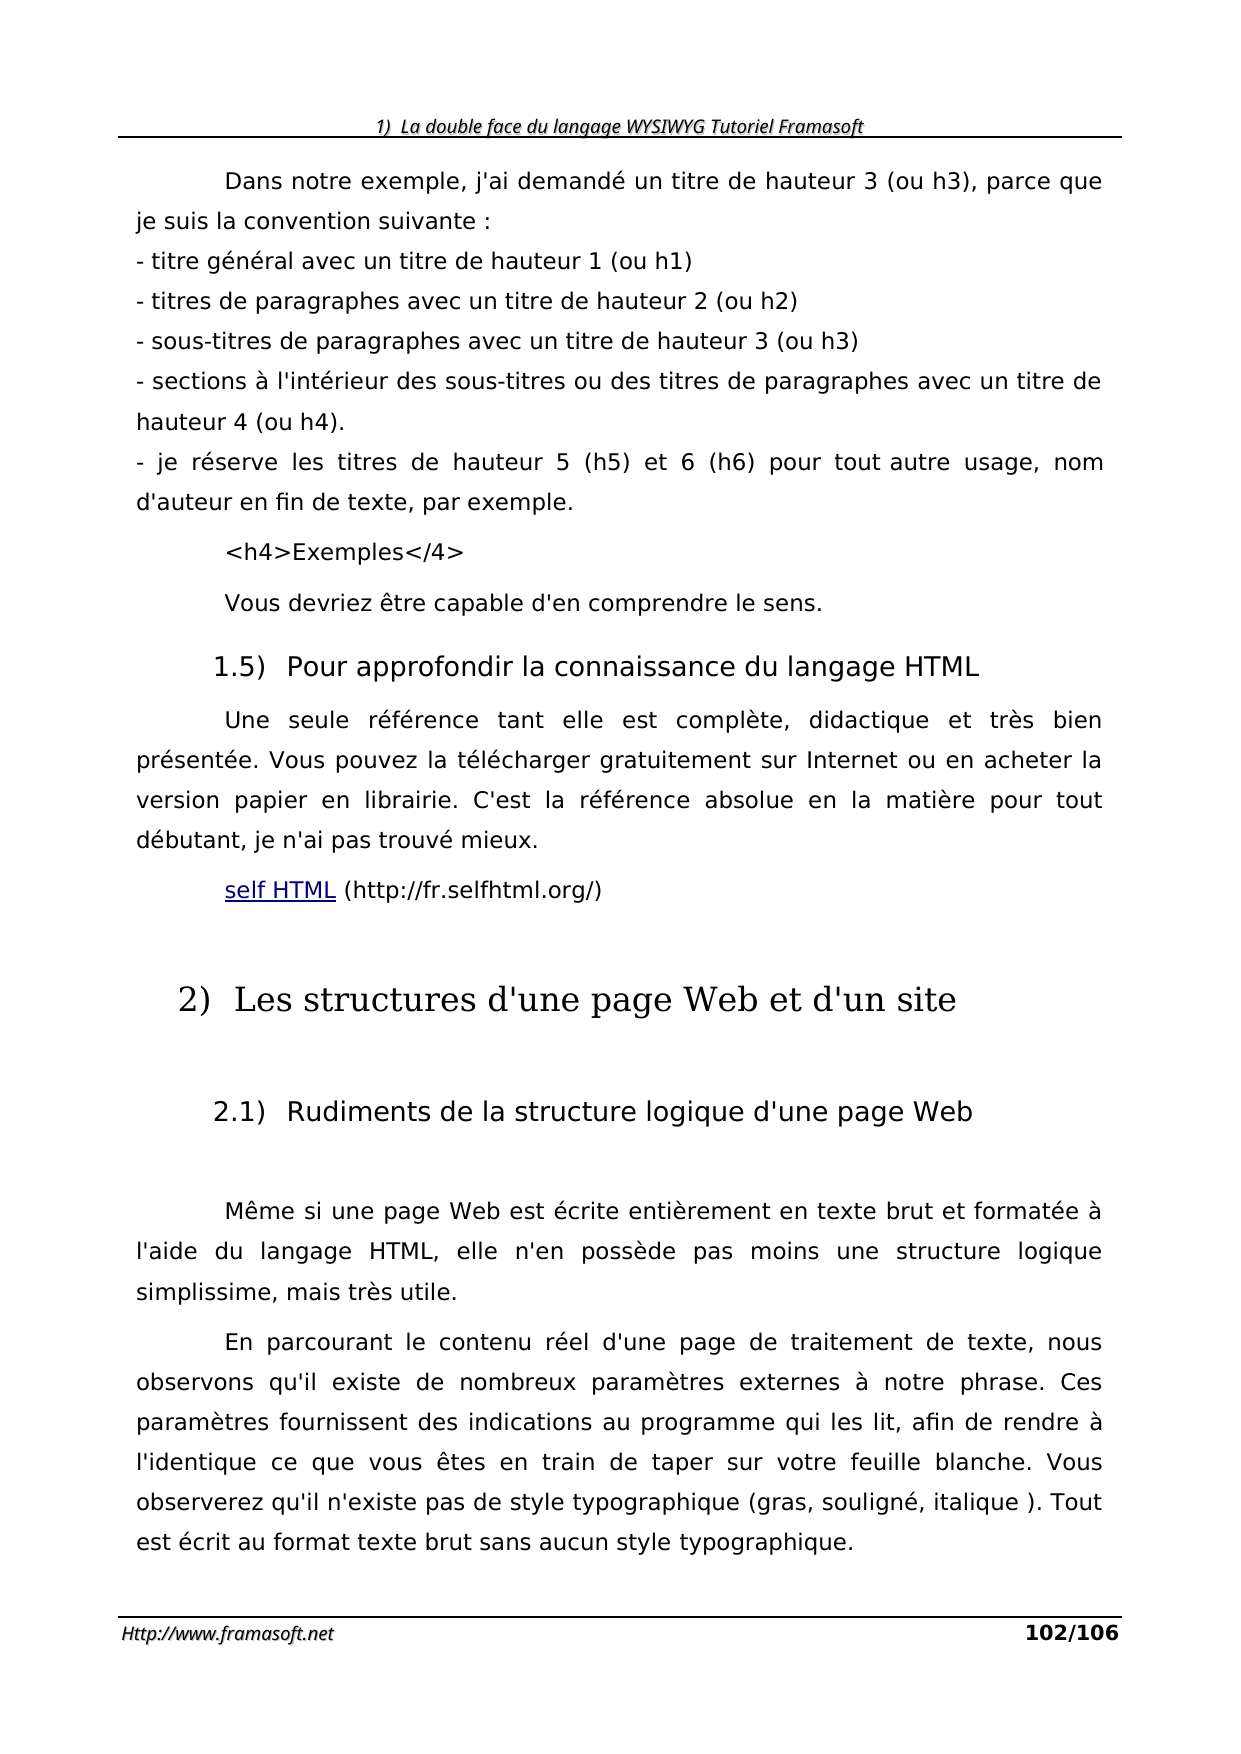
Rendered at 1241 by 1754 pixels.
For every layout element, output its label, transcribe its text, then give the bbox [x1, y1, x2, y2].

text self HTML (http://fr.selfhtml.org/) [136, 877, 1104, 904]
text Une seule référence tant elle est complète, didactique et très bien présentée. Vous pouvez la télécharger gratuitement sur Internet ou en acheter la version papier en librairie. C'est la référence absolue en la matière pour tout débutant, je n'ai pas trouvé mieux. [136, 707, 1104, 854]
text Même si une page Web est écrite entièrement en texte brut et formatée à l'aide du langage HTML, elle n'en possède pas moins une structure logique simplissime, mais très utile. [136, 1198, 1104, 1305]
subtitle Pour approfondir la connaissance du langage HTML [213, 652, 1122, 683]
text <h4>Exemples</4> [136, 539, 1104, 566]
subtitle Les structures d'une page Web et d'un site [177, 981, 1122, 1019]
text En parcourant le contenu réel d'une page de traitement de texte, nous observons qu'il existe de nombreux paramètres externes à notre phrase. Ces paramètres fournissent des indications au programme qui les lit, afin de rendre à l'identique ce que vous êtes en train de taper sur votre feuille blanche. Vous observerez qu'il n'existe pas de style typographique (gras, souligné, italique ). Tout est écrit au format texte brut sans aucun style typographique. [136, 1329, 1104, 1556]
text Dans notre exemple, j'ai demandé un titre de hauteur 3 (ou h3), parce que je suis la convention suivante : - titre général avec un titre de hauteur 1 (ou h1) - titres de paragraphes avec un titre de hauteur 2 (ou h2) - sous-titres de paragraphes avec un titre de hauteur 3 (ou h3) - sections à l'intérieur des sous-titres ou des titres de paragraphes avec un titre de hauteur 4 (ou h4). - je réserve les titres de hauteur 5 (h5) et 6 (h6) pour tout autre usage, nom d'auteur en fin de texte, par exemple. [136, 168, 1104, 516]
text Vous devriez être capable d'en comprendre le sens. [136, 590, 1104, 616]
subtitle Rudiments de la structure logique d'une page Web [213, 1096, 1122, 1128]
